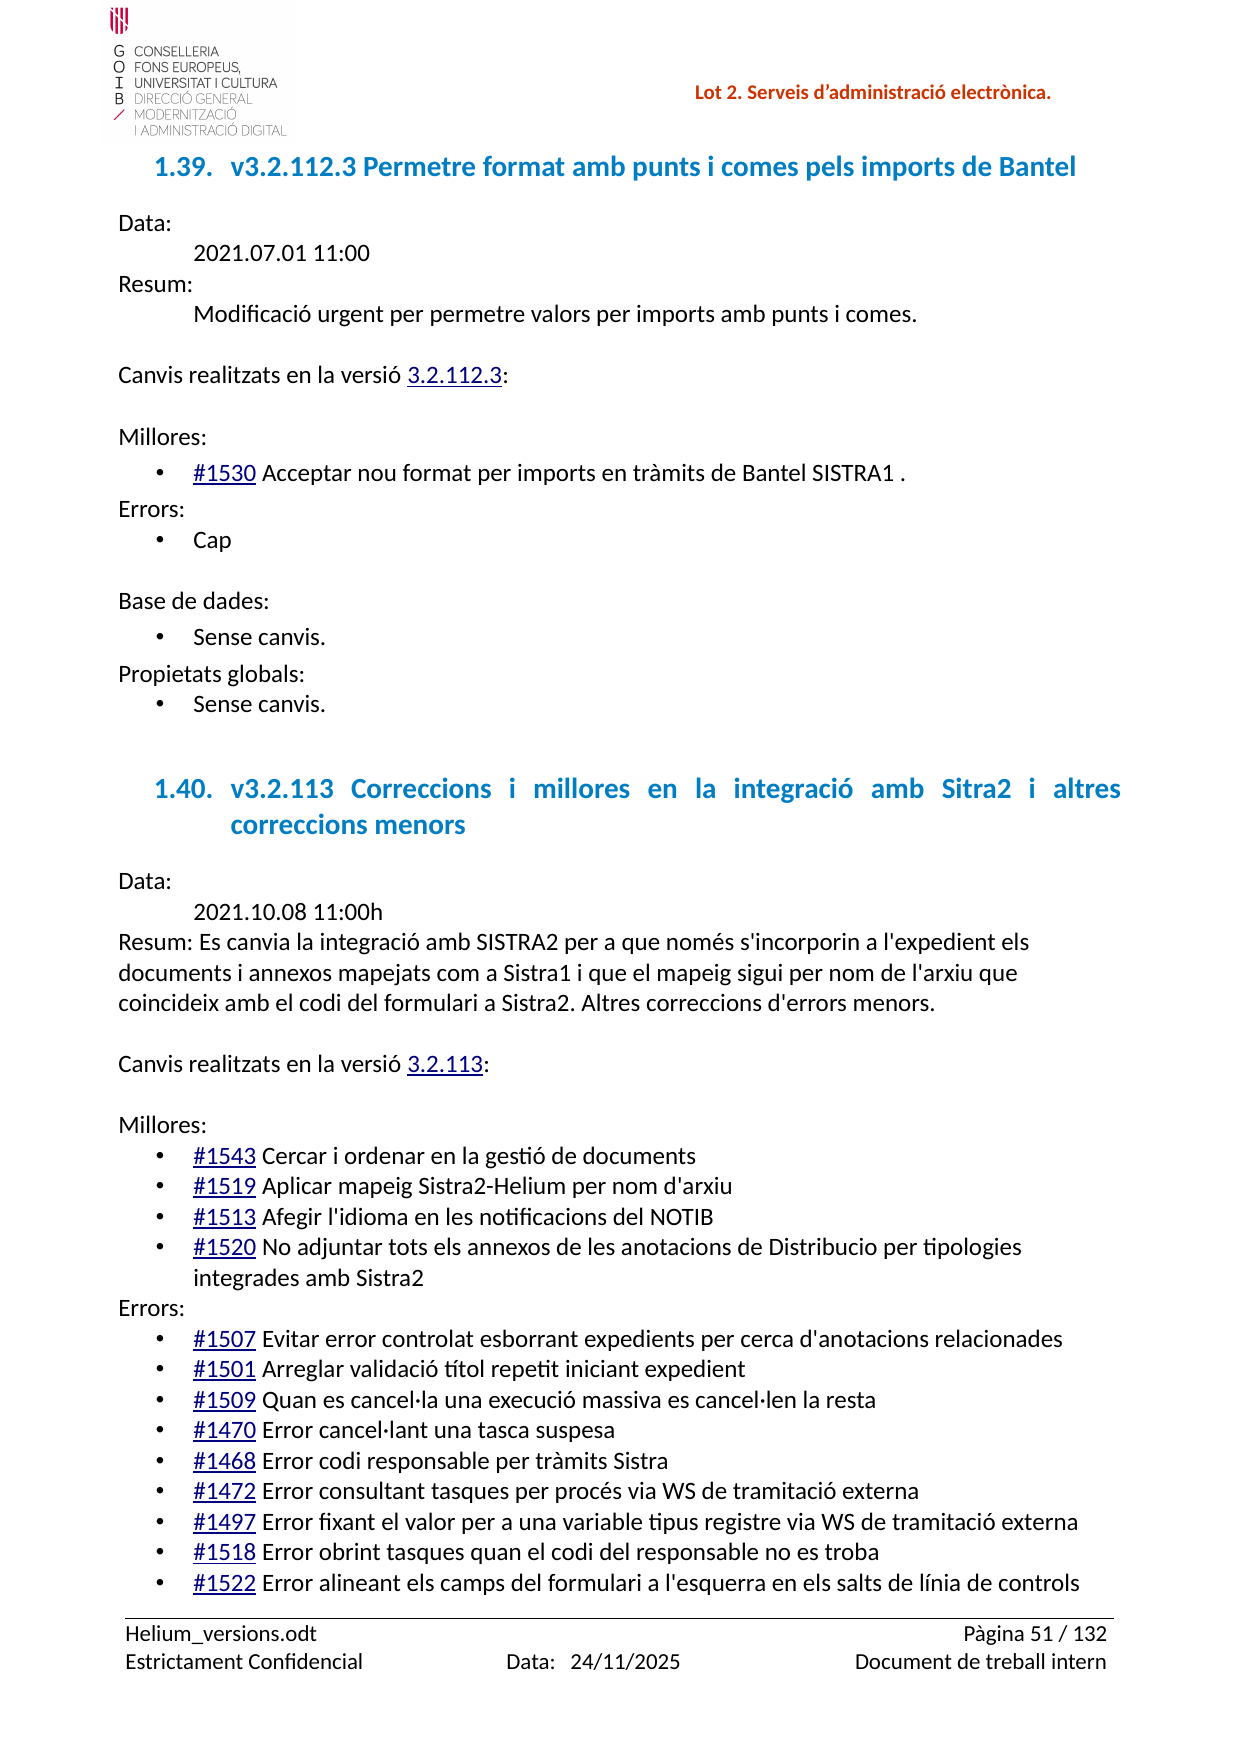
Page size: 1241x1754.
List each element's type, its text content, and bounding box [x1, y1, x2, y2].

text Data: [118, 865, 1122, 896]
list #1509 Quan es cancel·la una execució massiva es cancel·len la resta [156, 1384, 1122, 1414]
list Sense canvis. [156, 688, 1122, 719]
list #1518 Error obrint tasques quan el codi del responsable no es troba [156, 1537, 1122, 1567]
list #1530 Acceptar nou format per imports en tràmits de Bantel SISTRA1 . [156, 457, 1122, 488]
list #1501 Arreglar validació títol repetit iniciant expedient [156, 1353, 1122, 1384]
text Canvis realitzats en la versió 3.2.112.3: [118, 359, 1122, 390]
text Resum: [118, 268, 1122, 298]
text Millores: [118, 1109, 1122, 1140]
list #1520 No adjuntar tots els annexos de les anotacions de Distribucio per tipologies integrades amb Sistra2 [156, 1231, 1122, 1292]
list #1519 Aplicar mapeig Sistra2-Helium per nom d'arxiu [156, 1170, 1122, 1201]
list Sense canvis. [156, 622, 1122, 652]
text Errors: [118, 493, 1122, 524]
text 2021.07.01 11:00 [118, 237, 1122, 268]
list #1468 Error codi responsable per tràmits Sistra [156, 1445, 1122, 1476]
list #1470 Error cancel·lant una tasca suspesa [156, 1414, 1122, 1445]
text Millores: [118, 421, 1122, 451]
list #1472 Error consultant tasques per procés via WS de tramitació externa [156, 1476, 1122, 1506]
text Propietats globals: [118, 658, 1122, 688]
list #1543 Cercar i ordenar en la gestió de documents [156, 1140, 1122, 1170]
text Modificació urgent per permetre valors per imports amb punts i comes. [118, 298, 1122, 329]
list #1522 Error alineant els camps del formulari a l'esquerra en els salts de línia de controls [156, 1567, 1122, 1598]
picture [100, 0, 297, 144]
text Errors: [118, 1292, 1122, 1323]
text Resum: Es canvia la integració amb SISTRA2 per a que només s'incorporin a l'expedient els documents i annexos mapejats com a Sistra1 i que el mapeig sigui per nom de l'arxiu que coincideix amb el codi del formulari a Sistra2. Altres correccions d'errors menors. [118, 926, 1122, 1018]
list #1507 Evitar error controlat esborrant expedients per cerca d'anotacions relacionades [156, 1323, 1122, 1353]
list Cap [156, 524, 1122, 554]
text Data: [118, 207, 1122, 237]
text 2021.10.08 11:00h [118, 896, 1122, 926]
text Canvis realitzats en la versió 3.2.113: [118, 1048, 1122, 1079]
text Base de dades: [118, 585, 1122, 616]
list #1513 Afegir l'idioma en les notificacions del NOTIB [156, 1201, 1122, 1231]
list #1497 Error fixant el valor per a una variable tipus registre via WS de tramitació externa [156, 1506, 1122, 1537]
subtitle v3.2.113 Correccions i millores en la integració amb Sitra2 i altres correccions menors [153, 770, 1122, 841]
subtitle v3.2.112.3 Permetre format amb punts i comes pels imports de Bantel [153, 148, 1122, 183]
